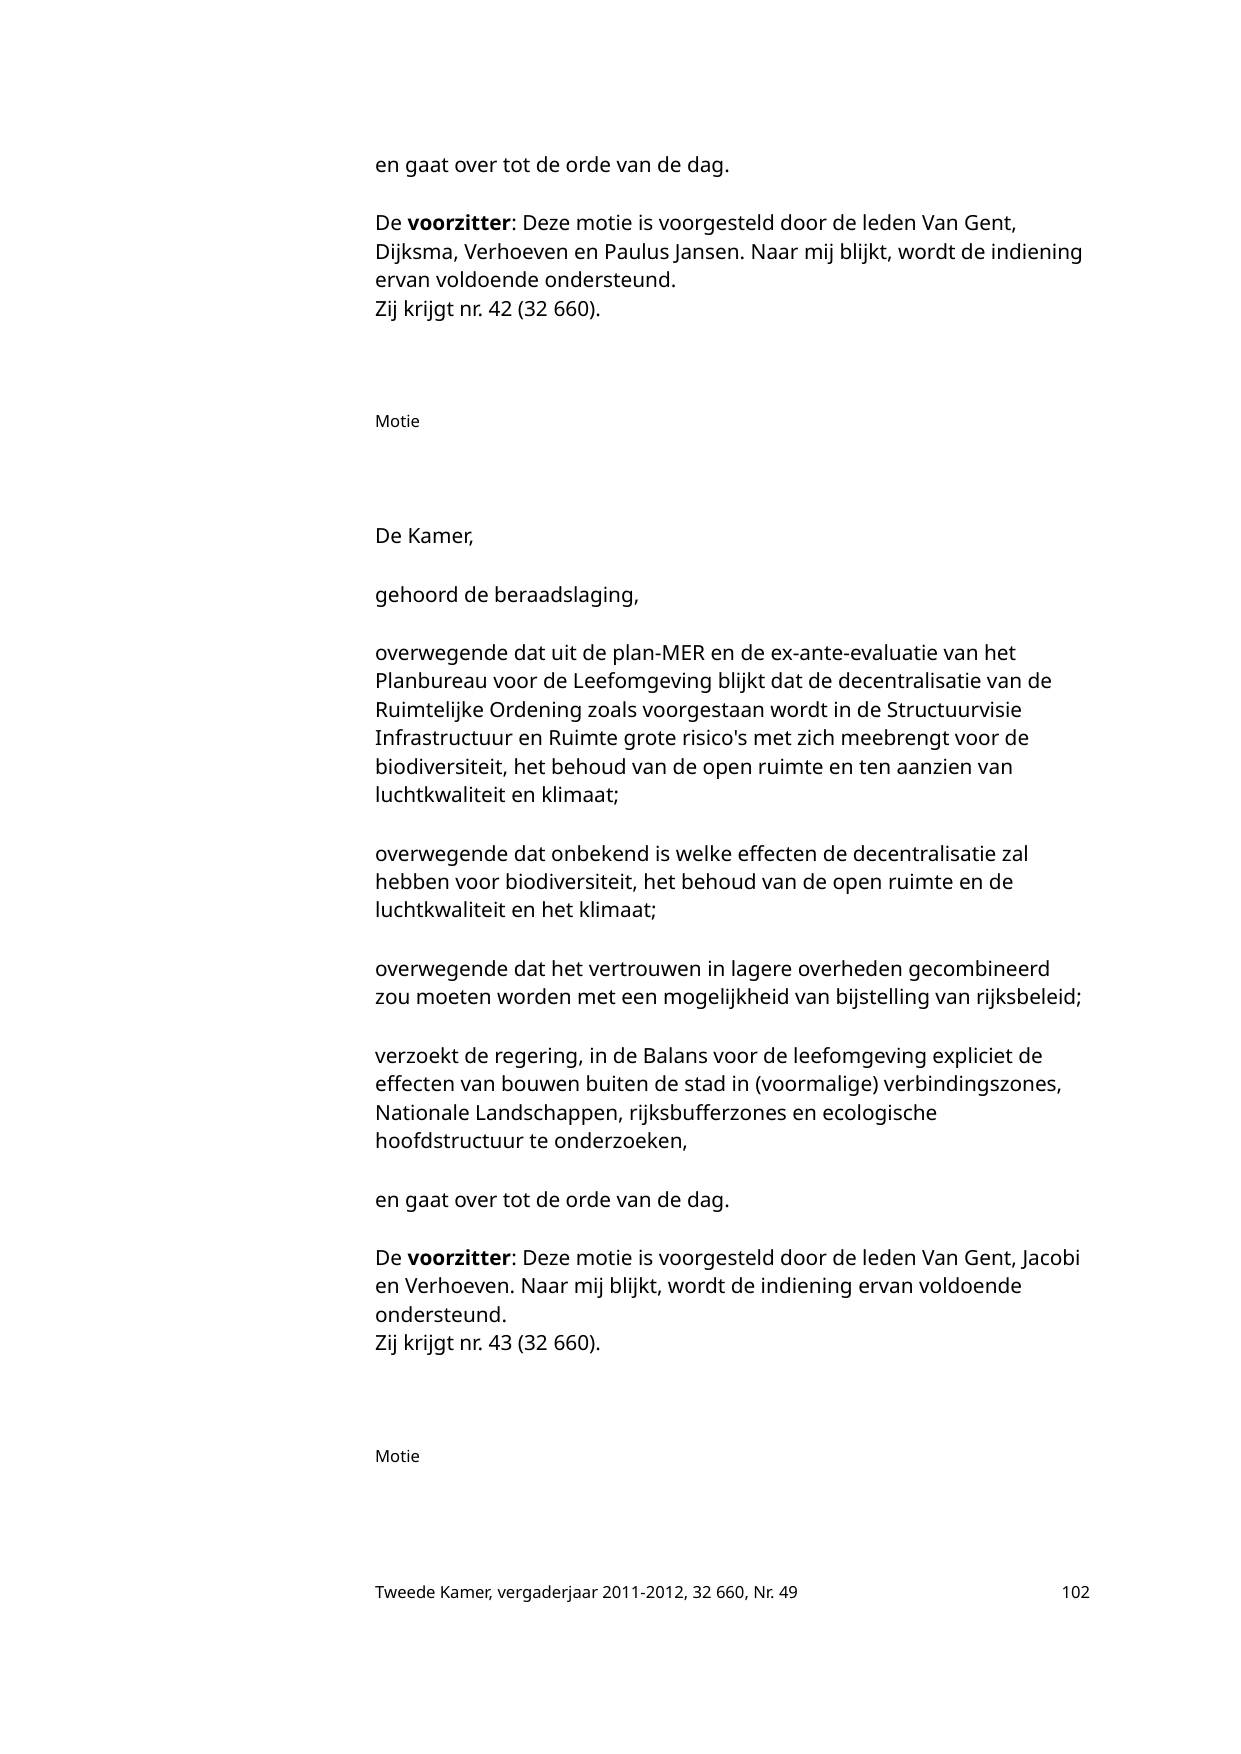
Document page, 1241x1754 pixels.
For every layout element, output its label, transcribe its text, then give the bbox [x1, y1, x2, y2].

text en gaat over tot de orde van de dag. [375, 1185, 1090, 1213]
text Zij krijgt nr. 42 (32 660). [375, 294, 1090, 322]
text overwegende dat het vertrouwen in lagere overheden gecombineerd zou moeten worden met een mogelijkheid van bijstelling van rijksbeleid; [375, 954, 1090, 1011]
table_header Motie [375, 410, 1090, 463]
text overwegende dat onbekend is welke effecten de decentralisatie zal hebben voor biodiversiteit, het behoud van de open ruimte en de luchtkwaliteit en het klimaat; [375, 839, 1090, 924]
text en gaat over tot de orde van de dag. [375, 150, 1090, 178]
text gehoord de beraadslaging, [375, 580, 1090, 608]
table_header Motie [375, 1445, 1090, 1497]
text overwegende dat uit de plan-MER en de ex-ante-evaluatie van het Planbureau voor de Leefomgeving blijkt dat de decentralisatie van de Ruimtelijke Ordening zoals voorgestaan wordt in de Structuurvisie Infrastructuur en Ruimte grote risico's met zich meebrengt voor de biodiversiteit, het behoud van de open ruimte en ten aanzien van luchtkwaliteit en klimaat; [375, 638, 1090, 809]
text Zij krijgt nr. 43 (32 660). [375, 1328, 1090, 1357]
text De Kamer, [375, 521, 1090, 550]
text verzoekt de regering, in de Balans voor de leefomgeving expliciet de effecten van bouwen buiten de stad in (voormalige) verbindingszones, Nationale Landschappen, rijksbufferzones en ecologische hoofdstructuur te onderzoeken, [375, 1041, 1090, 1155]
text De voorzitter: Deze motie is voorgesteld door de leden Van Gent, Jacobi en Verhoeven. Naar mij blijkt, wordt de indiening ervan voldoende ondersteund. [375, 1243, 1090, 1328]
text De voorzitter: Deze motie is voorgesteld door de leden Van Gent, Dijksma, Verhoeven en Paulus Jansen. Naar mij blijkt, wordt de indiening ervan voldoende ondersteund. [375, 208, 1090, 294]
